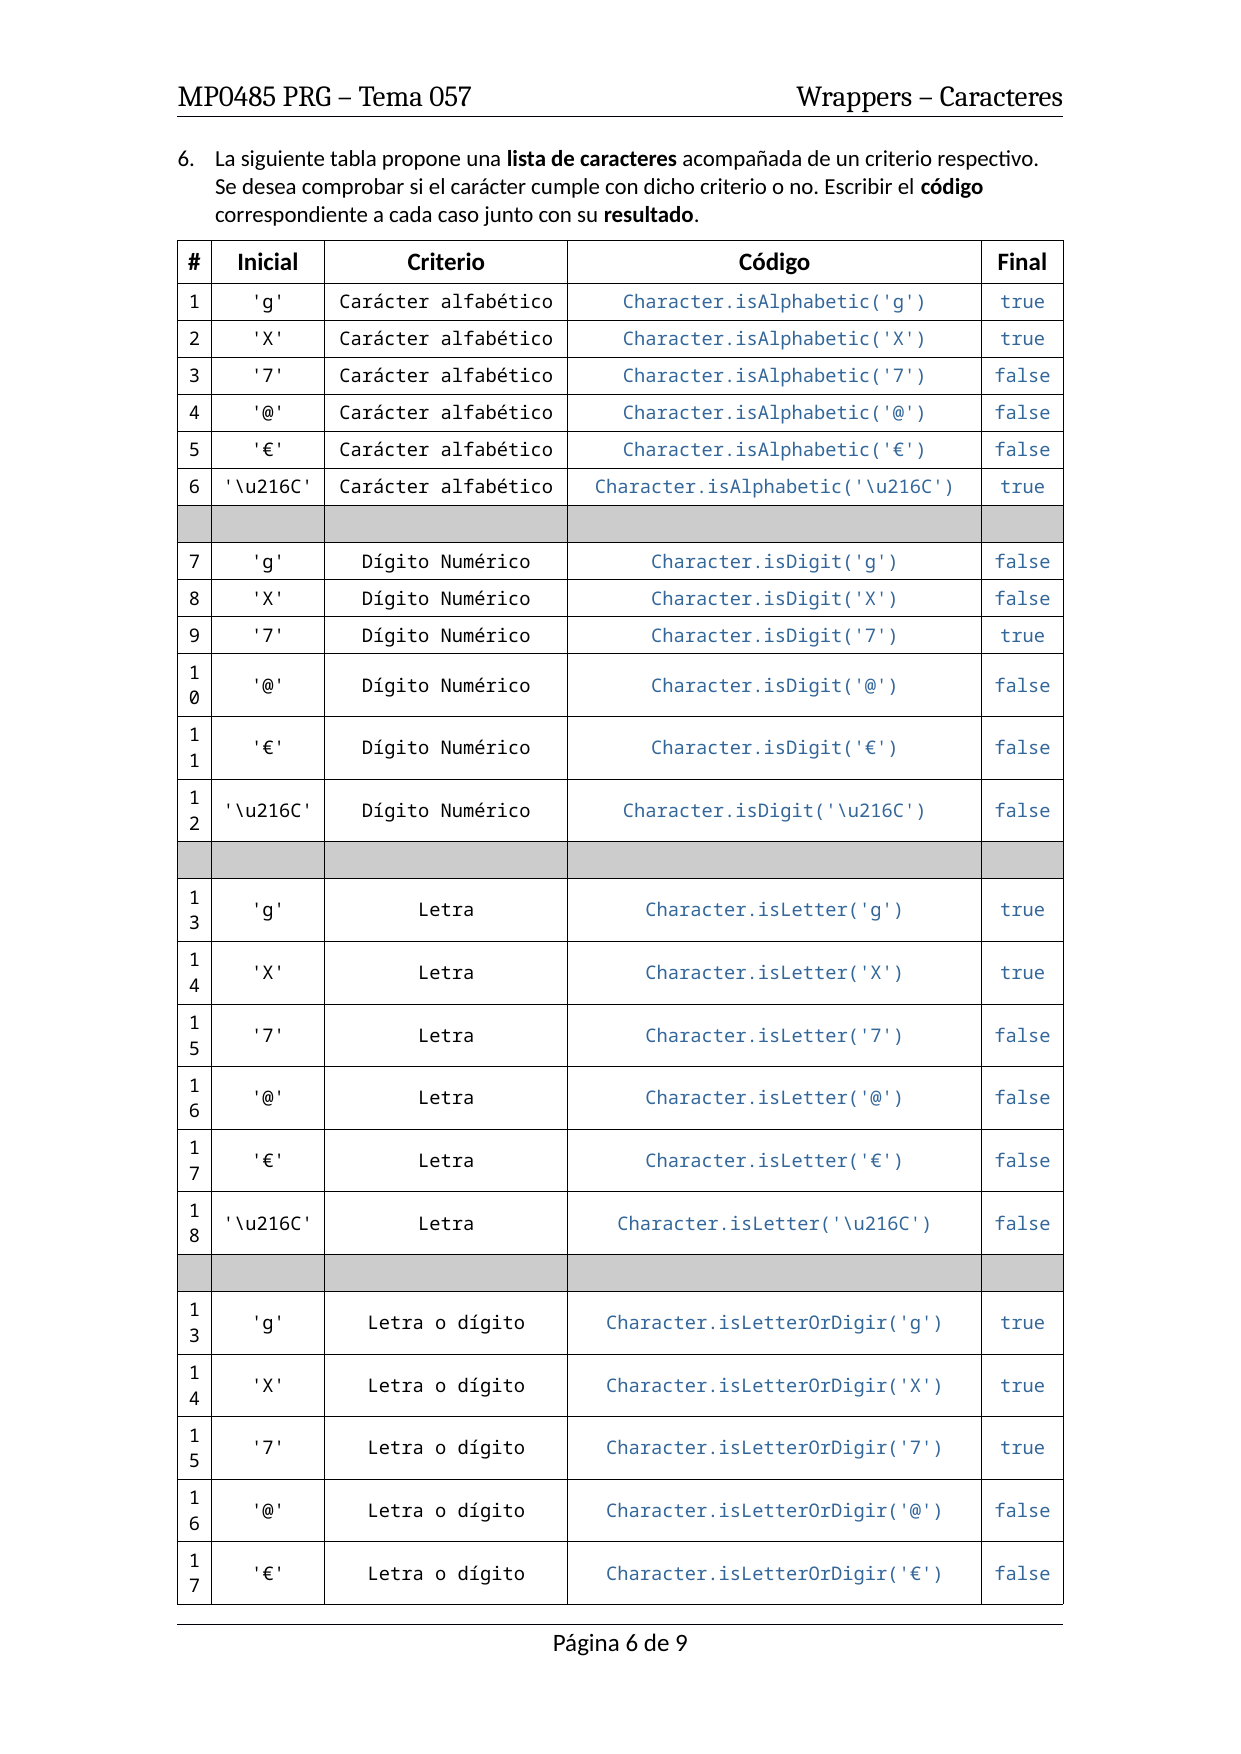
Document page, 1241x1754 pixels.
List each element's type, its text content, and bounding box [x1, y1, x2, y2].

table_cell 16 [178, 1480, 211, 1541]
table_cell true [982, 617, 1063, 653]
table_cell 2 [178, 321, 211, 357]
table_cell Character.isLetterOrDigir('X') [568, 1355, 981, 1416]
table_cell true [982, 284, 1063, 319]
table_cell 3 [178, 358, 211, 394]
table_cell 13 [178, 879, 211, 941]
table_cell 8 [178, 580, 211, 616]
table_cell Dígito Numérico [325, 617, 567, 653]
table_cell 'g' [212, 543, 324, 579]
table_cell [982, 842, 1063, 878]
table_cell Letra o dígito [325, 1417, 567, 1479]
table_cell [325, 506, 567, 542]
table_cell [325, 842, 567, 878]
table_cell Carácter alfabético [325, 432, 567, 468]
table_cell Letra [325, 1005, 567, 1066]
table_cell 4 [178, 395, 211, 431]
table_cell Character.isLetter('7') [568, 1005, 981, 1066]
table_cell Character.isAlphabetic('\u216C') [568, 469, 981, 505]
table_cell 'g' [212, 1292, 324, 1353]
table_cell Character.isDigit('\u216C') [568, 780, 981, 841]
table_cell 18 [178, 1192, 211, 1254]
table_cell Character.isAlphabetic('@') [568, 395, 981, 431]
table_cell 17 [178, 1542, 211, 1604]
table_cell Character.isDigit('g') [568, 543, 981, 579]
table_cell '7' [212, 1417, 324, 1479]
table_cell 'g' [212, 879, 324, 941]
table_cell '@' [212, 395, 324, 431]
table_cell Carácter alfabético [325, 321, 567, 357]
table_cell 1 [178, 284, 211, 319]
table_cell Letra [325, 942, 567, 1003]
table_header Final [982, 241, 1063, 282]
table_cell Letra o dígito [325, 1292, 567, 1353]
table_cell false [982, 1005, 1063, 1066]
table_cell Carácter alfabético [325, 358, 567, 394]
table_cell false [982, 1130, 1063, 1191]
table_cell 'X' [212, 580, 324, 616]
table_cell false [982, 717, 1063, 778]
table_cell Character.isLetter('€') [568, 1130, 981, 1191]
list La siguiente tabla propone una lista de caracteres acompañada de un criterio respectivo. Se desea comprobar si el carácter cumple con dicho criterio o no. Escribir el código correspondiente a cada caso junto con su resultado. [177, 144, 1063, 228]
table_cell [212, 506, 324, 542]
table_cell Character.isLetter('X') [568, 942, 981, 1003]
table_cell '€' [212, 432, 324, 468]
table_cell Carácter alfabético [325, 284, 567, 319]
table_cell [568, 506, 981, 542]
table_cell [212, 842, 324, 878]
table_cell true [982, 879, 1063, 941]
table_cell '7' [212, 358, 324, 394]
table_cell false [982, 1480, 1063, 1541]
table_cell Dígito Numérico [325, 717, 567, 778]
table_cell Character.isDigit('@') [568, 654, 981, 716]
table_cell true [982, 1292, 1063, 1353]
table_cell false [982, 543, 1063, 579]
table_cell '@' [212, 654, 324, 716]
table_cell 7 [178, 543, 211, 579]
table_cell Letra o dígito [325, 1542, 567, 1604]
table_cell Character.isDigit('7') [568, 617, 981, 653]
table_cell '€' [212, 1542, 324, 1604]
table_header # [178, 241, 211, 282]
table_cell true [982, 942, 1063, 1003]
table_cell '\u216C' [212, 780, 324, 841]
table_cell 14 [178, 942, 211, 1003]
table_cell 'X' [212, 1355, 324, 1416]
table_cell '7' [212, 617, 324, 653]
table_cell Character.isLetterOrDigir('@') [568, 1480, 981, 1541]
table_cell 11 [178, 717, 211, 778]
table_cell [178, 1255, 211, 1291]
table_cell '€' [212, 717, 324, 778]
table_cell '7' [212, 1005, 324, 1066]
table_cell false [982, 358, 1063, 394]
table_header Criterio [325, 241, 567, 282]
table_cell false [982, 580, 1063, 616]
table_cell false [982, 780, 1063, 841]
table_cell Character.isLetterOrDigir('g') [568, 1292, 981, 1353]
table_cell Character.isDigit('X') [568, 580, 981, 616]
table_cell 'g' [212, 284, 324, 319]
table_cell 16 [178, 1067, 211, 1129]
table_cell 14 [178, 1355, 211, 1416]
table_cell false [982, 1192, 1063, 1254]
table_cell Dígito Numérico [325, 580, 567, 616]
table_cell Character.isAlphabetic('7') [568, 358, 981, 394]
table_cell '@' [212, 1067, 324, 1129]
table_header Inicial [212, 241, 324, 282]
table_cell 12 [178, 780, 211, 841]
table_cell 17 [178, 1130, 211, 1191]
table_cell false [982, 432, 1063, 468]
table_cell 6 [178, 469, 211, 505]
table_cell Character.isLetter('g') [568, 879, 981, 941]
table_cell false [982, 395, 1063, 431]
table_cell '\u216C' [212, 469, 324, 505]
table_cell Letra [325, 1130, 567, 1191]
table_cell Character.isDigit('€') [568, 717, 981, 778]
table_cell false [982, 1542, 1063, 1604]
table_cell Character.isAlphabetic('X') [568, 321, 981, 357]
table_cell Letra o dígito [325, 1480, 567, 1541]
table_cell [178, 842, 211, 878]
table_cell Dígito Numérico [325, 780, 567, 841]
table_cell false [982, 654, 1063, 716]
table_cell '€' [212, 1130, 324, 1191]
table_cell Dígito Numérico [325, 543, 567, 579]
table_cell 'X' [212, 321, 324, 357]
table_cell false [982, 1067, 1063, 1129]
table_cell Carácter alfabético [325, 469, 567, 505]
table_cell Letra [325, 879, 567, 941]
table_cell 10 [178, 654, 211, 716]
table_cell '\u216C' [212, 1192, 324, 1254]
table_cell [212, 1255, 324, 1291]
table_cell Letra [325, 1067, 567, 1129]
table_cell 15 [178, 1005, 211, 1066]
table_cell Character.isLetterOrDigir('7') [568, 1417, 981, 1479]
table_cell [325, 1255, 567, 1291]
table_cell Letra [325, 1192, 567, 1254]
table_cell '@' [212, 1480, 324, 1541]
table_cell [982, 1255, 1063, 1291]
table_cell 9 [178, 617, 211, 653]
table_header Código [568, 241, 981, 282]
table_cell [568, 842, 981, 878]
table_cell Carácter alfabético [325, 395, 567, 431]
table_cell true [982, 469, 1063, 505]
table_cell 15 [178, 1417, 211, 1479]
table_cell Character.isLetterOrDigir('€') [568, 1542, 981, 1604]
table_cell Character.isAlphabetic('€') [568, 432, 981, 468]
table_cell Character.isAlphabetic('g') [568, 284, 981, 319]
table_cell true [982, 321, 1063, 357]
table_cell Dígito Numérico [325, 654, 567, 716]
table_cell 'X' [212, 942, 324, 1003]
table_cell [178, 506, 211, 542]
table_cell [568, 1255, 981, 1291]
table_cell Letra o dígito [325, 1355, 567, 1416]
table_cell Character.isLetter('\u216C') [568, 1192, 981, 1254]
table_cell [982, 506, 1063, 542]
table_cell true [982, 1417, 1063, 1479]
table_cell Character.isLetter('@') [568, 1067, 981, 1129]
table_cell 13 [178, 1292, 211, 1353]
table_cell 5 [178, 432, 211, 468]
table_cell true [982, 1355, 1063, 1416]
